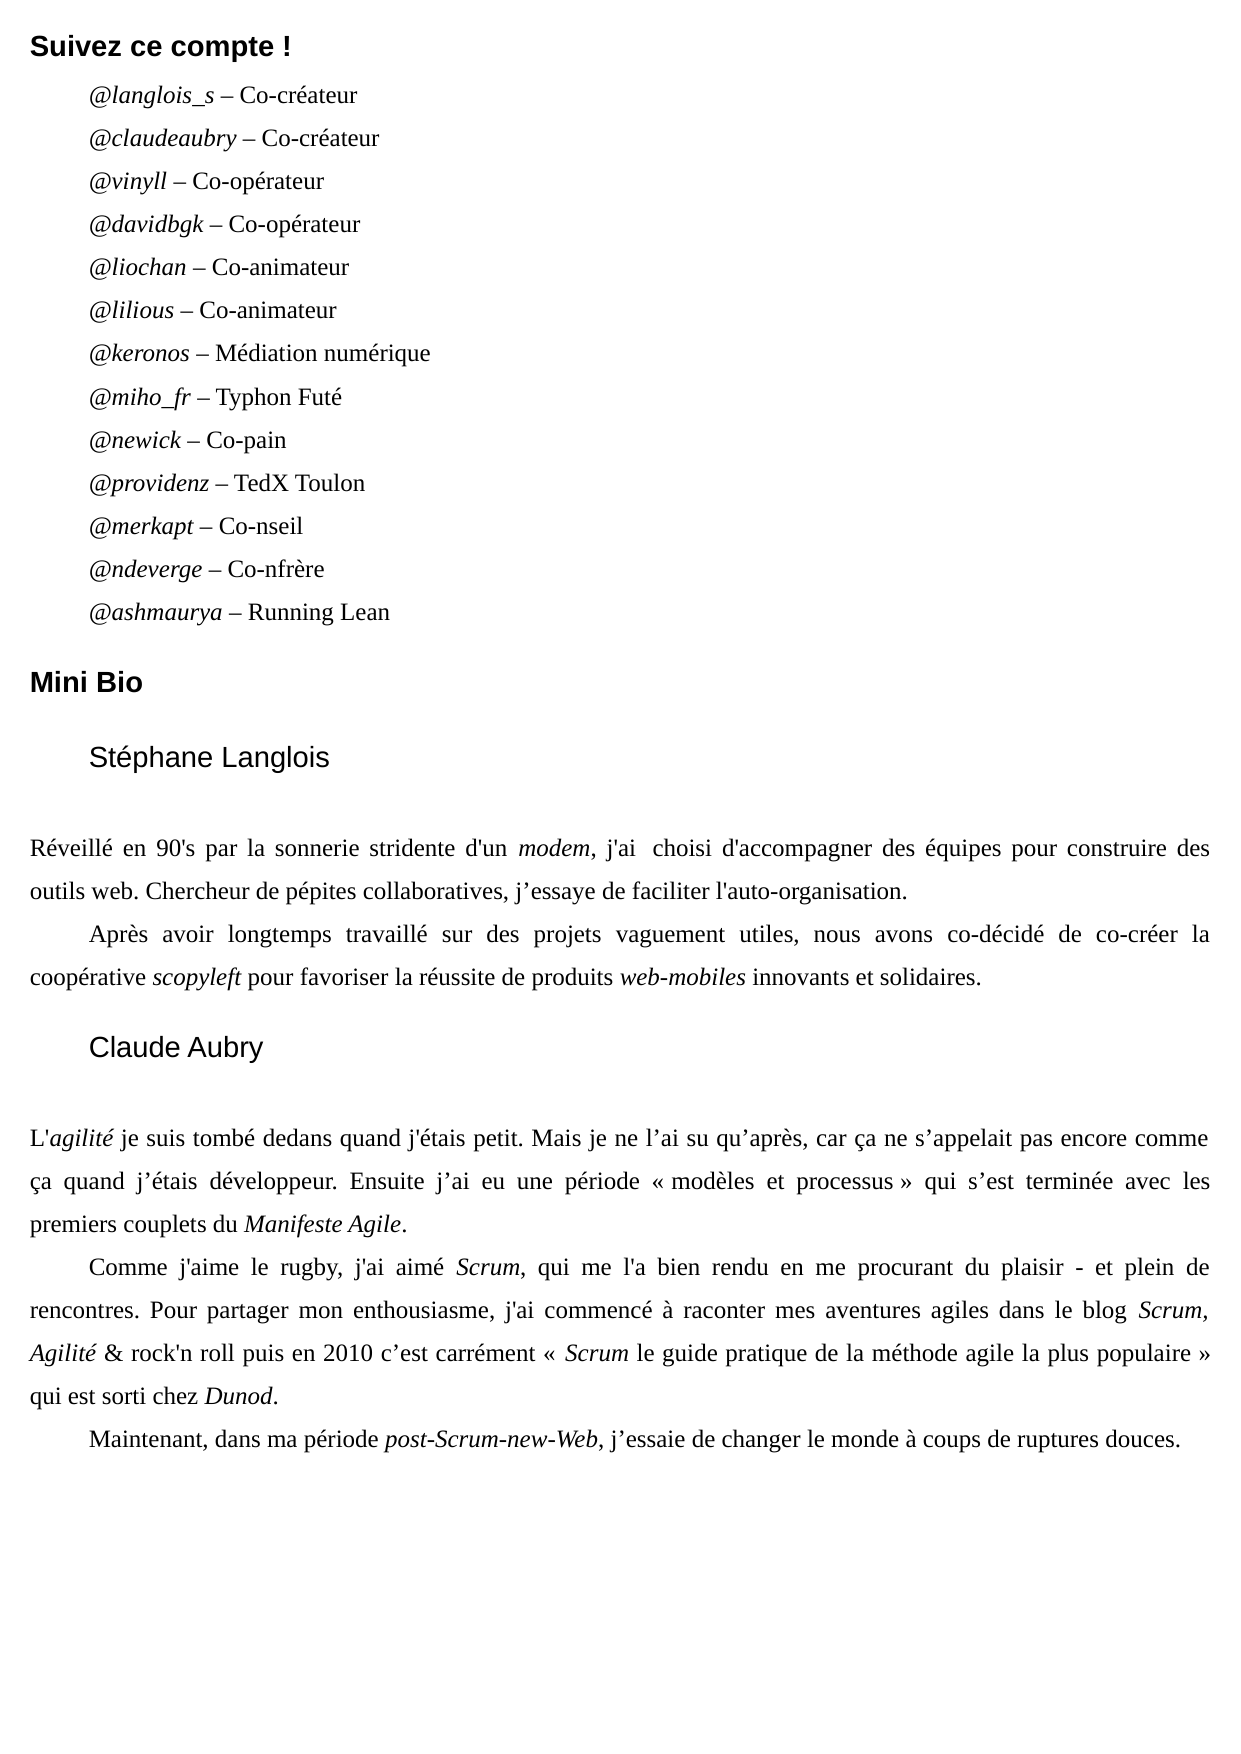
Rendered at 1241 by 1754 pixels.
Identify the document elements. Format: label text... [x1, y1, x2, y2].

text @newick – Co-pain [29, 425, 1211, 453]
text @langlois_s – Co-créateur [29, 80, 1211, 108]
text @davidbgk – Co-opérateur [29, 209, 1211, 238]
text @miho_fr – Typhon Futé [29, 382, 1211, 410]
subtitle Suivez ce compte ! [29, 29, 1211, 63]
text Comme j'aime le rugby, j'ai aimé Scrum, qui me l'a bien rendu en me procurant du plaisir - et plein de rencontres. Pour partager mon enthousiasme, j'ai commencé à raconter mes aventures agiles dans le blog Scrum, Agilité & rock'n roll puis en 2010 c’est carrément « Scrum le guide pratique de la méthode agile la plus populaire » qui est sorti chez Dunod. [29, 1252, 1211, 1410]
text @ndeverge – Co-nfrère [29, 554, 1211, 583]
text Réveillé en 90's par la sonnerie stridente d'un modem, j'ai choisi d'accompagner des équipes pour construire des outils web. Chercheur de pépites collaboratives, j’essaye de faciliter l'auto-organisation. [29, 833, 1211, 905]
text @providenz – TedX Toulon [29, 468, 1211, 497]
text @ashmaurya – Running Lean [29, 597, 1211, 626]
text @keronos – Médiation numérique [29, 338, 1211, 367]
text L'agilité je suis tombé dedans quand j'étais petit. Mais je ne l’ai su qu’après, car ça ne s’appelait pas encore comme ça quand j’étais développeur. Ensuite j’ai eu une période « modèles et processus » qui s’est terminée avec les premiers couplets du Manifeste Agile. [29, 1123, 1211, 1238]
text @lilious – Co-animateur [29, 295, 1211, 324]
text Maintenant, dans ma période post-Scrum-new-Web, j’essaie de changer le monde à coups de ruptures douces. [29, 1424, 1211, 1453]
subtitle Mini Bio [29, 665, 1211, 699]
text @claudeaubry – Co-créateur [29, 123, 1211, 152]
text @vinyll – Co-opérateur [29, 166, 1211, 195]
subtitle Stéphane Langlois [29, 741, 1211, 774]
text @merkapt – Co-nseil [29, 511, 1211, 540]
subtitle Claude Aubry [29, 1030, 1211, 1064]
text Après avoir longtemps travaillé sur des projets vaguement utiles, nous avons co-décidé de co-créer la coopérative scopyleft pour favoriser la réussite de produits web-mobiles innovants et solidaires. [29, 919, 1211, 991]
text @liochan – Co-animateur [29, 252, 1211, 281]
